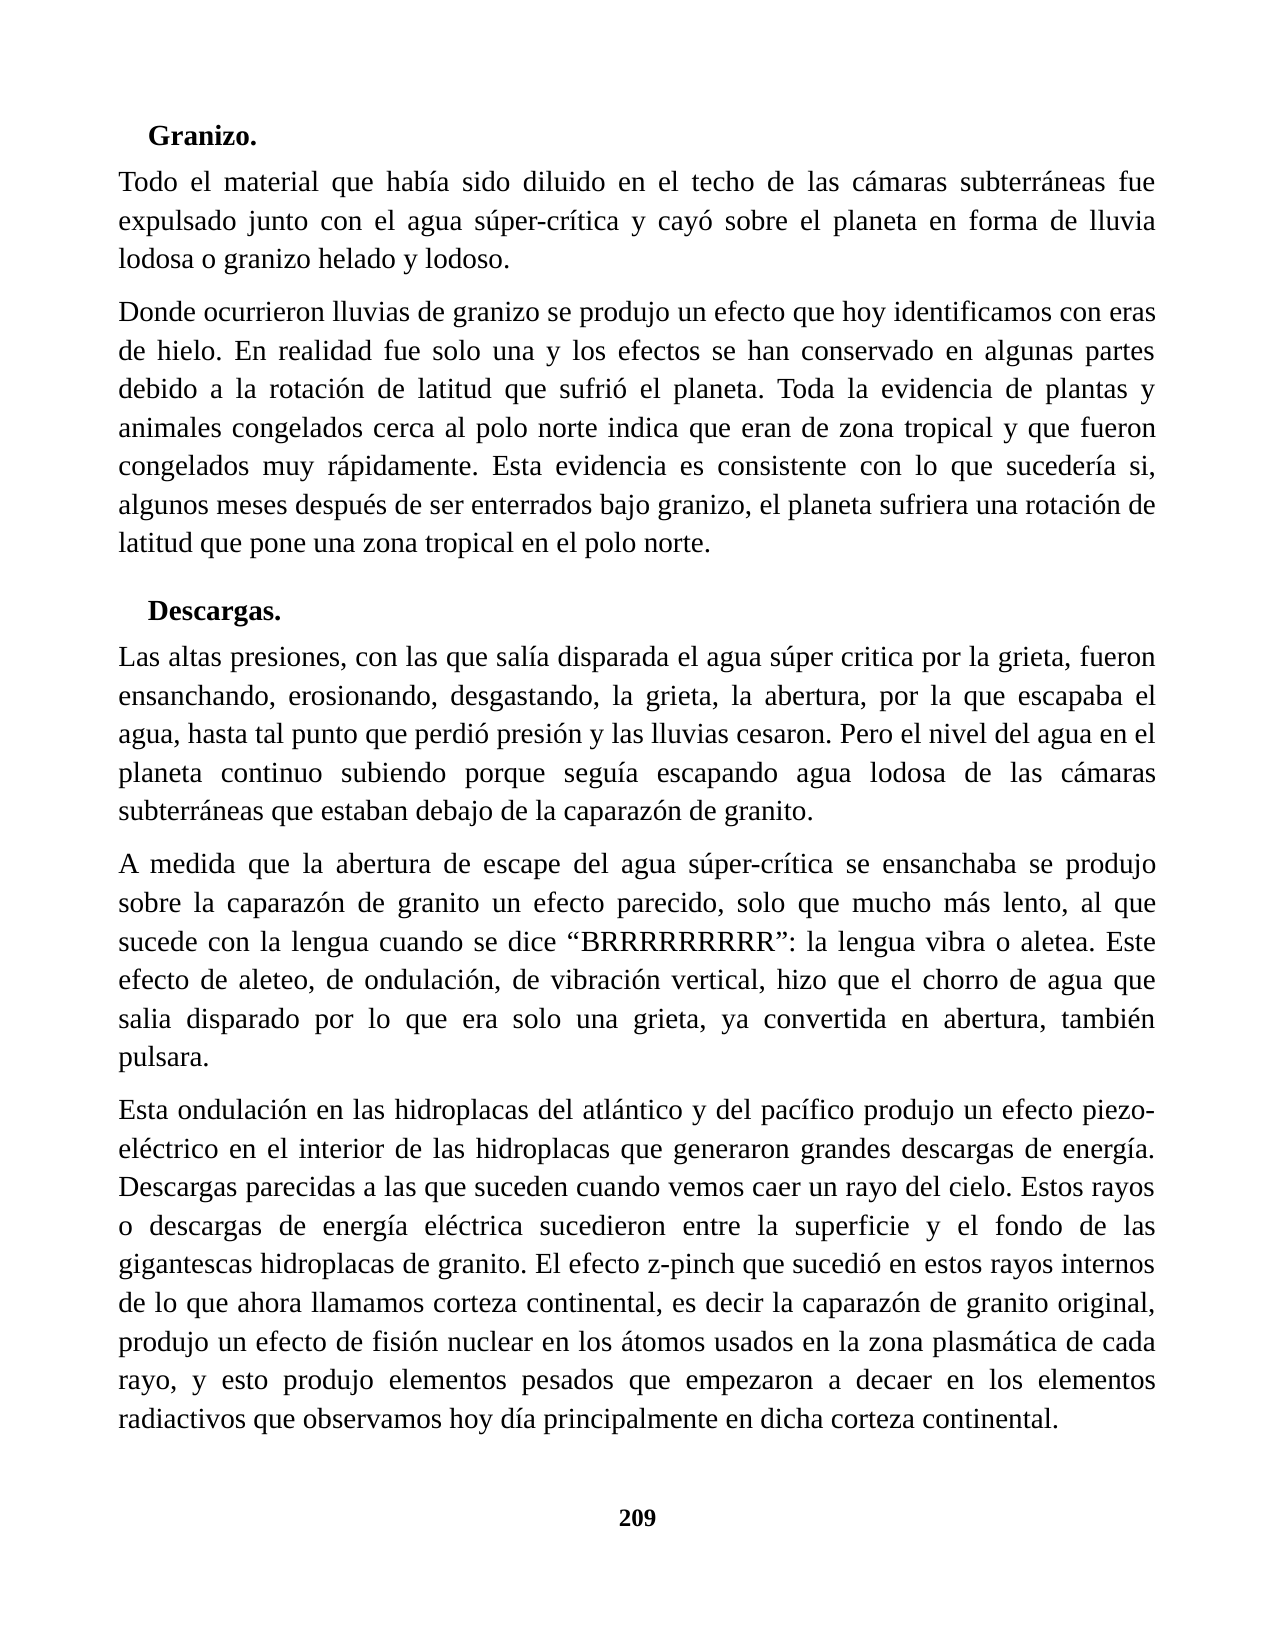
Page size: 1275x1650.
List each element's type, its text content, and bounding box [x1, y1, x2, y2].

text A medida que la abertura de escape del agua súper-crítica se ensanchaba se produjo sobre la caparazón de granito un efecto parecido, solo que mucho más lento, al que sucede con la lengua cuando se dice “BRRRRRRRRR”: la lengua vibra o aletea. Este efecto de aleteo, de ondulación, de vibración vertical, hizo que el chorro de agua que salia disparado por lo que era solo una grieta, ya convertida en abertura, también pulsara. [118, 847, 1157, 1073]
text Donde ocurrieron lluvias de granizo se produjo un efecto que hoy identificamos con eras de hielo. En realidad fue solo una y los efectos se han conservado en algunas partes debido a la rotación de latitud que sufrió el planeta. Toda la evidencia de plantas y animales congelados cerca al polo norte indica que eran de zona tropical y que fueron congelados muy rápidamente. Esta evidencia es consistente con lo que sucedería si, algunos meses después de ser enterrados bajo granizo, el planeta sufriera una rotación de latitud que pone una zona tropical en el polo norte. [118, 294, 1157, 559]
text Las altas presiones, con las que salía disparada el agua súper critica por la grieta, fueron ensanchando, erosionando, desgastando, la grieta, la abertura, por la que escapaba el agua, hasta tal punto que perdió presión y las lluvias cesaron. Pero el nivel del agua en el planeta continuo subiendo porque seguía escapando agua lodosa de las cámaras subterráneas que estaban debajo de la caparazón de granito. [118, 639, 1157, 827]
subtitle Descargas. [148, 593, 1157, 627]
subtitle Granizo. [148, 118, 1157, 152]
text Todo el material que había sido diluido en el techo de las cámaras subterráneas fue expulsado junto con el agua súper-crítica y cayó sobre el planeta en forma de lluvia lodosa o granizo helado y lodoso. [118, 164, 1157, 275]
text Esta ondulación en las hidroplacas del atlántico y del pacífico produjo un efecto piezo-eléctrico en el interior de las hidroplacas que generaron grandes descargas de energía. Descargas parecidas a las que suceden cuando vemos caer un rayo del cielo. Estos rayos o descargas de energía eléctrica sucedieron entre la superficie y el fondo de las gigantescas hidroplacas de granito. El efecto z-pinch que sucedió en estos rayos internos de lo que ahora llamamos corteza continental, es decir la caparazón de granito original, produjo un efecto de fisión nuclear en los átomos usados en la zona plasmática de cada rayo, y esto produjo elementos pesados que empezaron a decaer en los elementos radiactivos que observamos hoy día principalmente en dicha corteza continental. [118, 1092, 1157, 1434]
